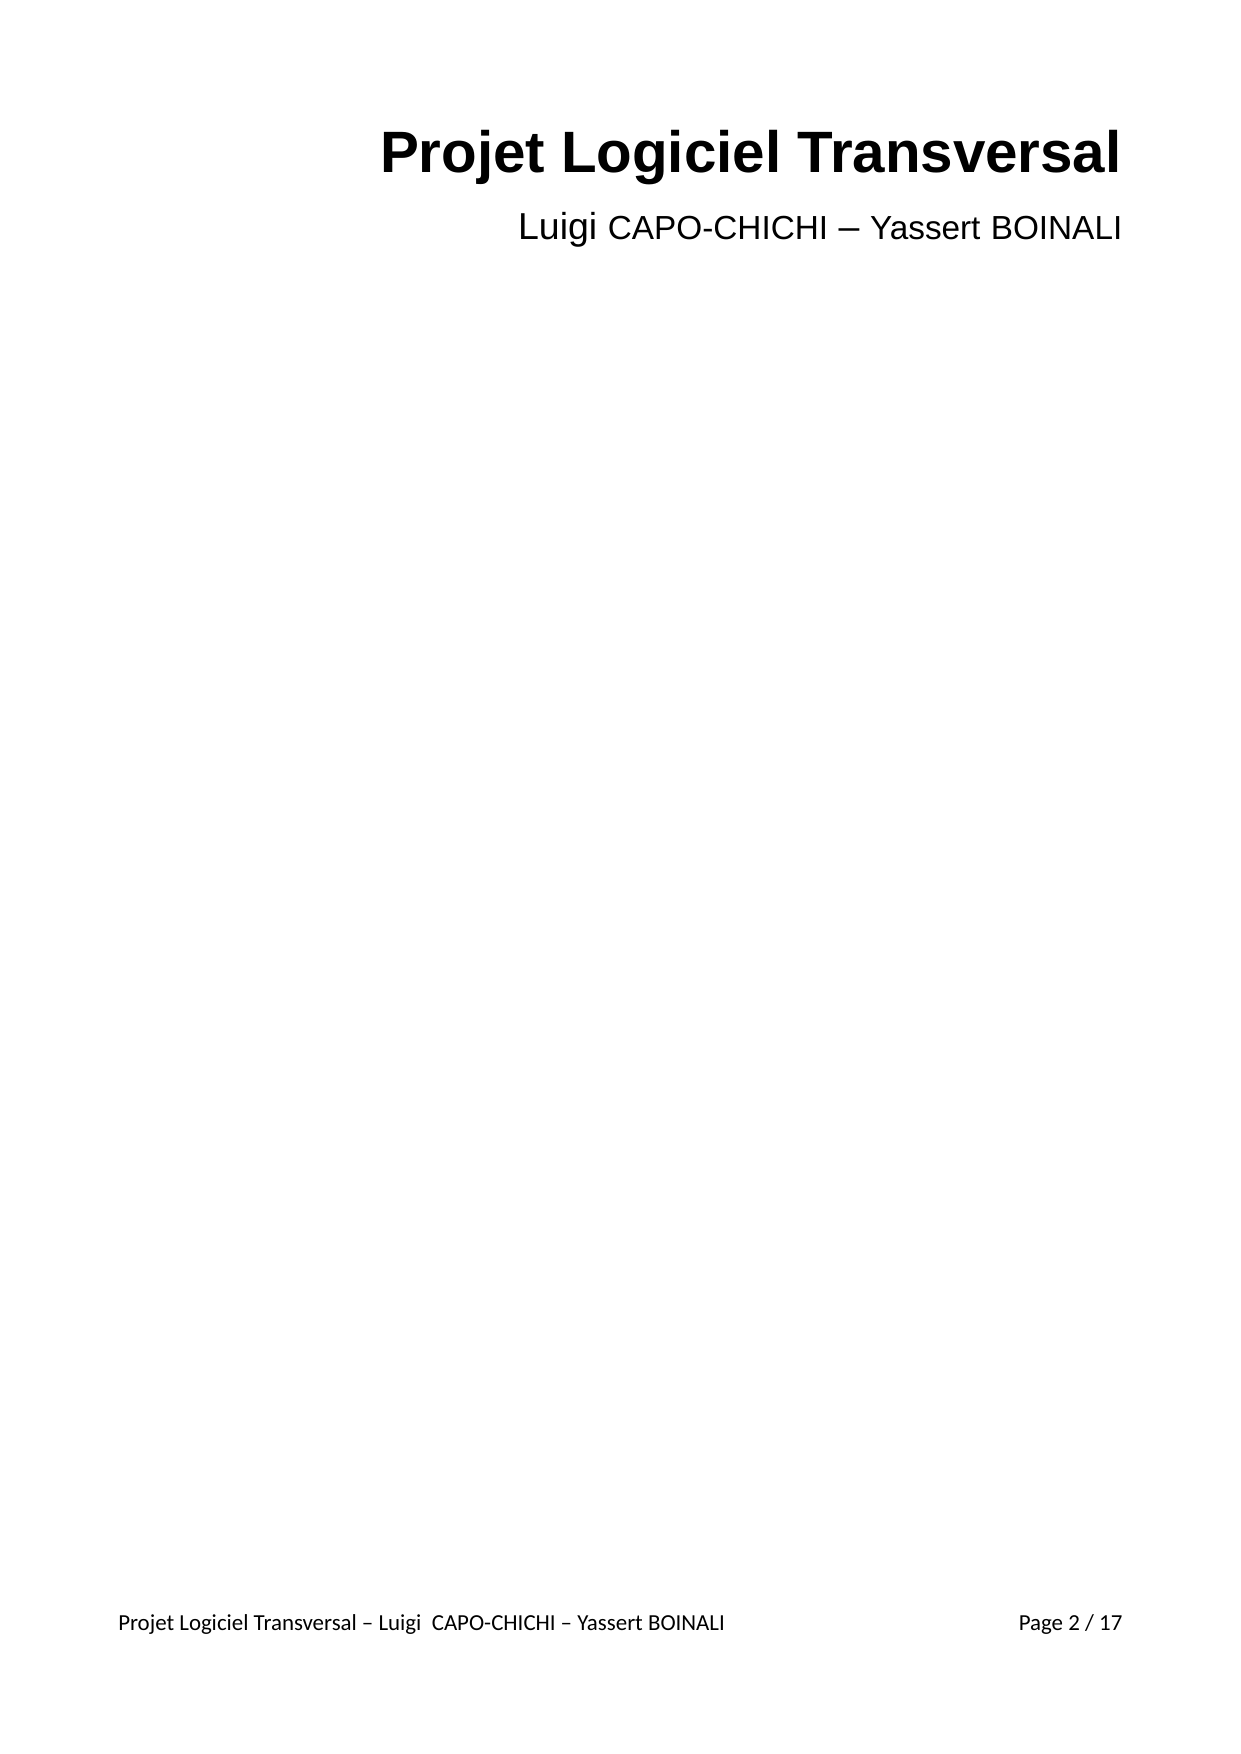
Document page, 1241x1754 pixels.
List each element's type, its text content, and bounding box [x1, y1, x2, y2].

subtitle Luigi CAPO-CHICHI – Yassert BOINALI [118, 204, 1122, 247]
title Projet Logiciel Transversal [118, 118, 1122, 185]
